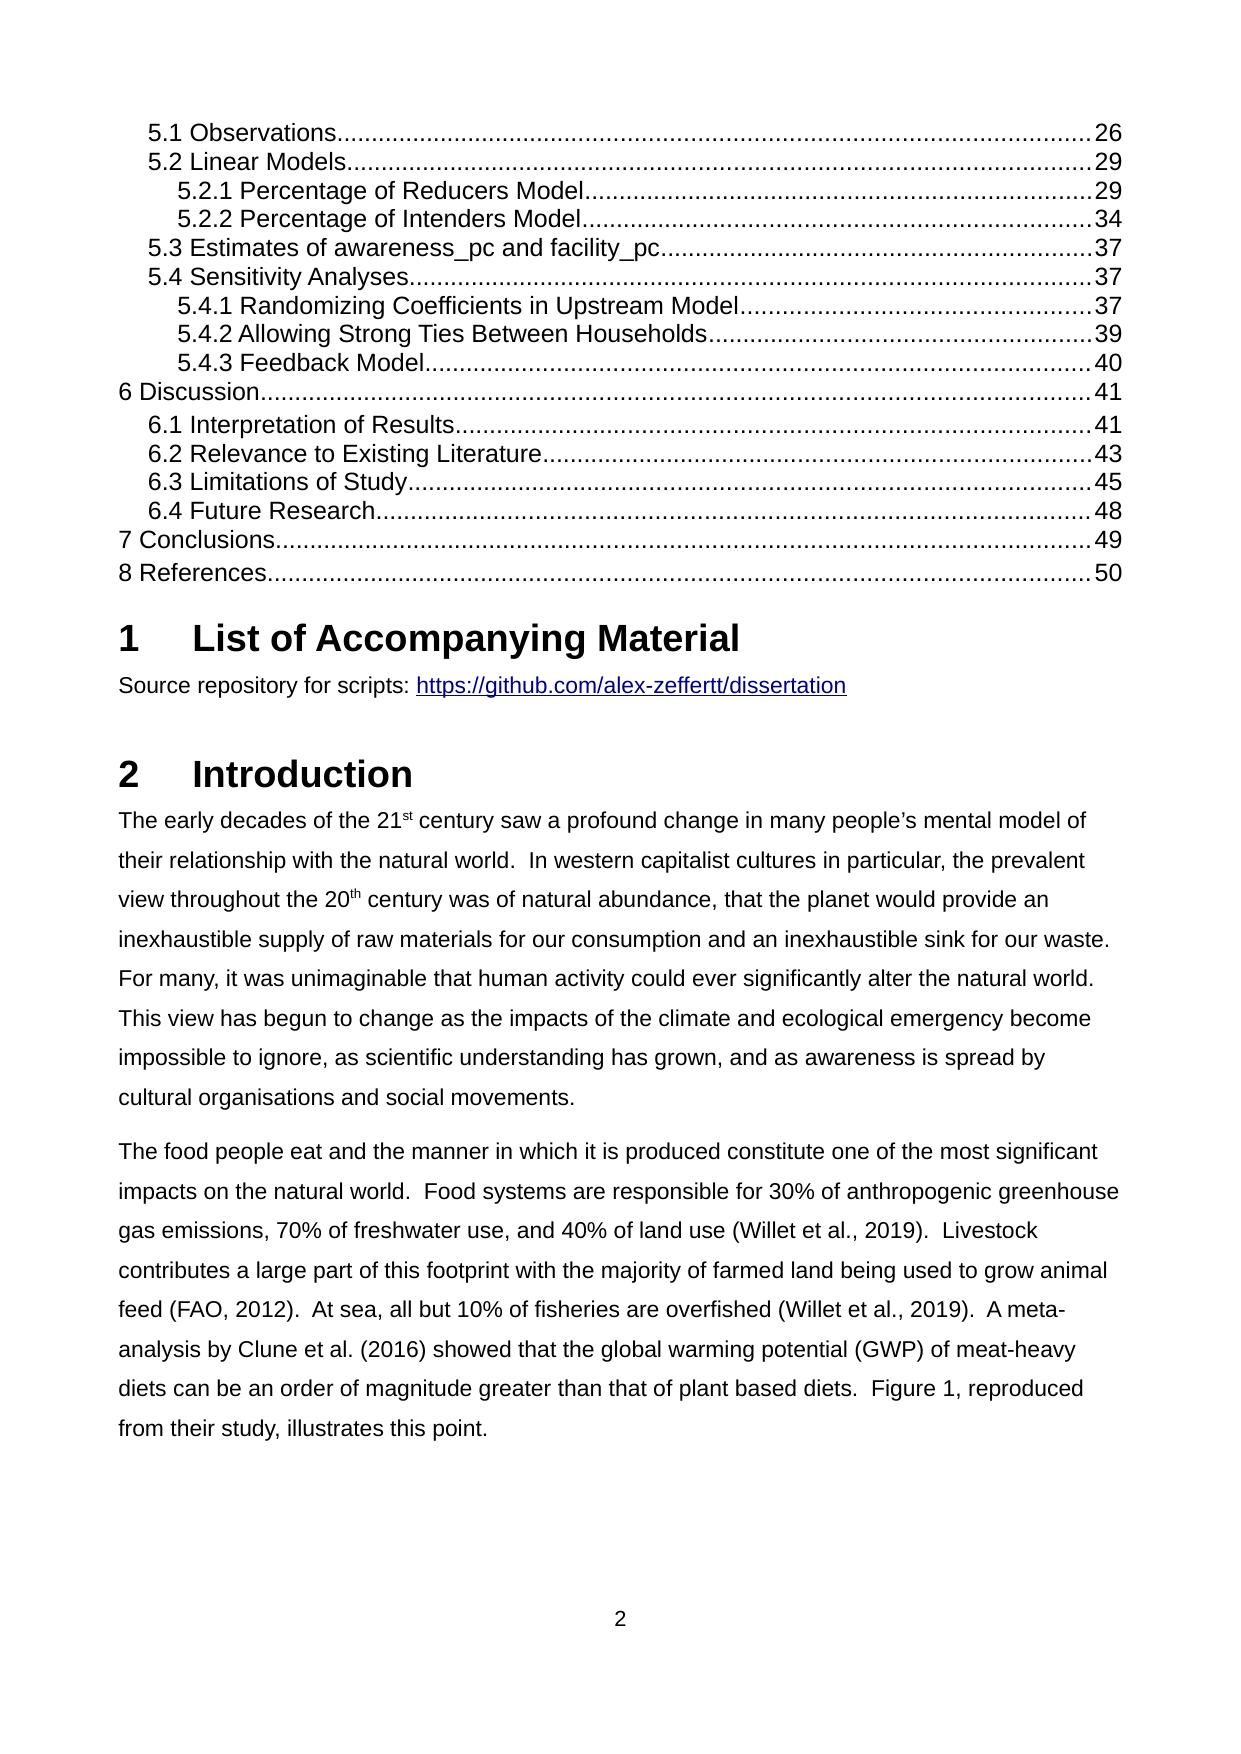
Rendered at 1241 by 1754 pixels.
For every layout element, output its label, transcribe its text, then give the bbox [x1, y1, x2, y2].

text 5.4 Sensitivity Analyses 37 [148, 262, 1122, 291]
text 5.4.1 Randomizing Coefficients in Upstream Model 37 [177, 291, 1122, 319]
text 6.1 Interpretation of Results 41 [148, 410, 1122, 439]
text 5.3 Estimates of awareness_pc and facility_pc 37 [148, 233, 1122, 262]
text 6.2 Relevance to Existing Literature 43 [148, 439, 1122, 467]
text 5.2.1 Percentage of Reducers Model 29 [177, 176, 1122, 204]
subtitle List of Accompanying Material [118, 616, 1122, 659]
text The early decades of the 21st century saw a profound change in many people’s mental model of their relationship with the natural world. In western capitalist cultures in particular, the prevalent view throughout the 20th century was of natural abundance, that the planet would provide an inexhaustible supply of raw materials for our consumption and an inexhaustible sink for our waste. For many, it was unimaginable that human activity could ever significantly alter the natural world. This view has begun to change as the impacts of the climate and ecological emergency become impossible to ignore, as scientific understanding has grown, and as awareness is spread by cultural organisations and social movements. [118, 807, 1122, 1110]
subtitle Introduction [118, 751, 1122, 795]
text 5.1 Observations 26 [148, 118, 1122, 147]
text The food people eat and the manner in which it is produced constitute one of the most significant impacts on the natural world. Food systems are responsible for 30% of anthropogenic greenhouse gas emissions, 70% of freshwater use, and 40% of land use (Willet et al., 2019). Livestock contributes a large part of this footprint with the majority of farmed land being used to grow animal feed (FAO, 2012). At sea, all but 10% of fisheries are overfished (Willet et al., 2019). A meta-analysis by Clune et al. (2016) showed that the global warming potential (GWP) of meat-heavy diets can be an order of magnitude greater than that of plant based diets. Figure 1, reproduced from their study, illustrates this point. [118, 1138, 1122, 1441]
text 5.2.2 Percentage of Intenders Model 34 [177, 204, 1122, 233]
text 5.4.3 Feedback Model 40 [177, 348, 1122, 377]
text 6.3 Limitations of Study 45 [148, 467, 1122, 496]
text 6.4 Future Research 48 [148, 496, 1122, 525]
text 7 Conclusions 49 [118, 525, 1122, 554]
text Source repository for scripts: https://github.com/alex-zeffertt/dissertation [118, 672, 1122, 698]
text 5.2 Linear Models 29 [148, 147, 1122, 176]
text 8 References 50 [118, 558, 1122, 587]
text 6 Discussion 41 [118, 377, 1122, 406]
text 5.4.2 Allowing Strong Ties Between Households 39 [177, 319, 1122, 348]
